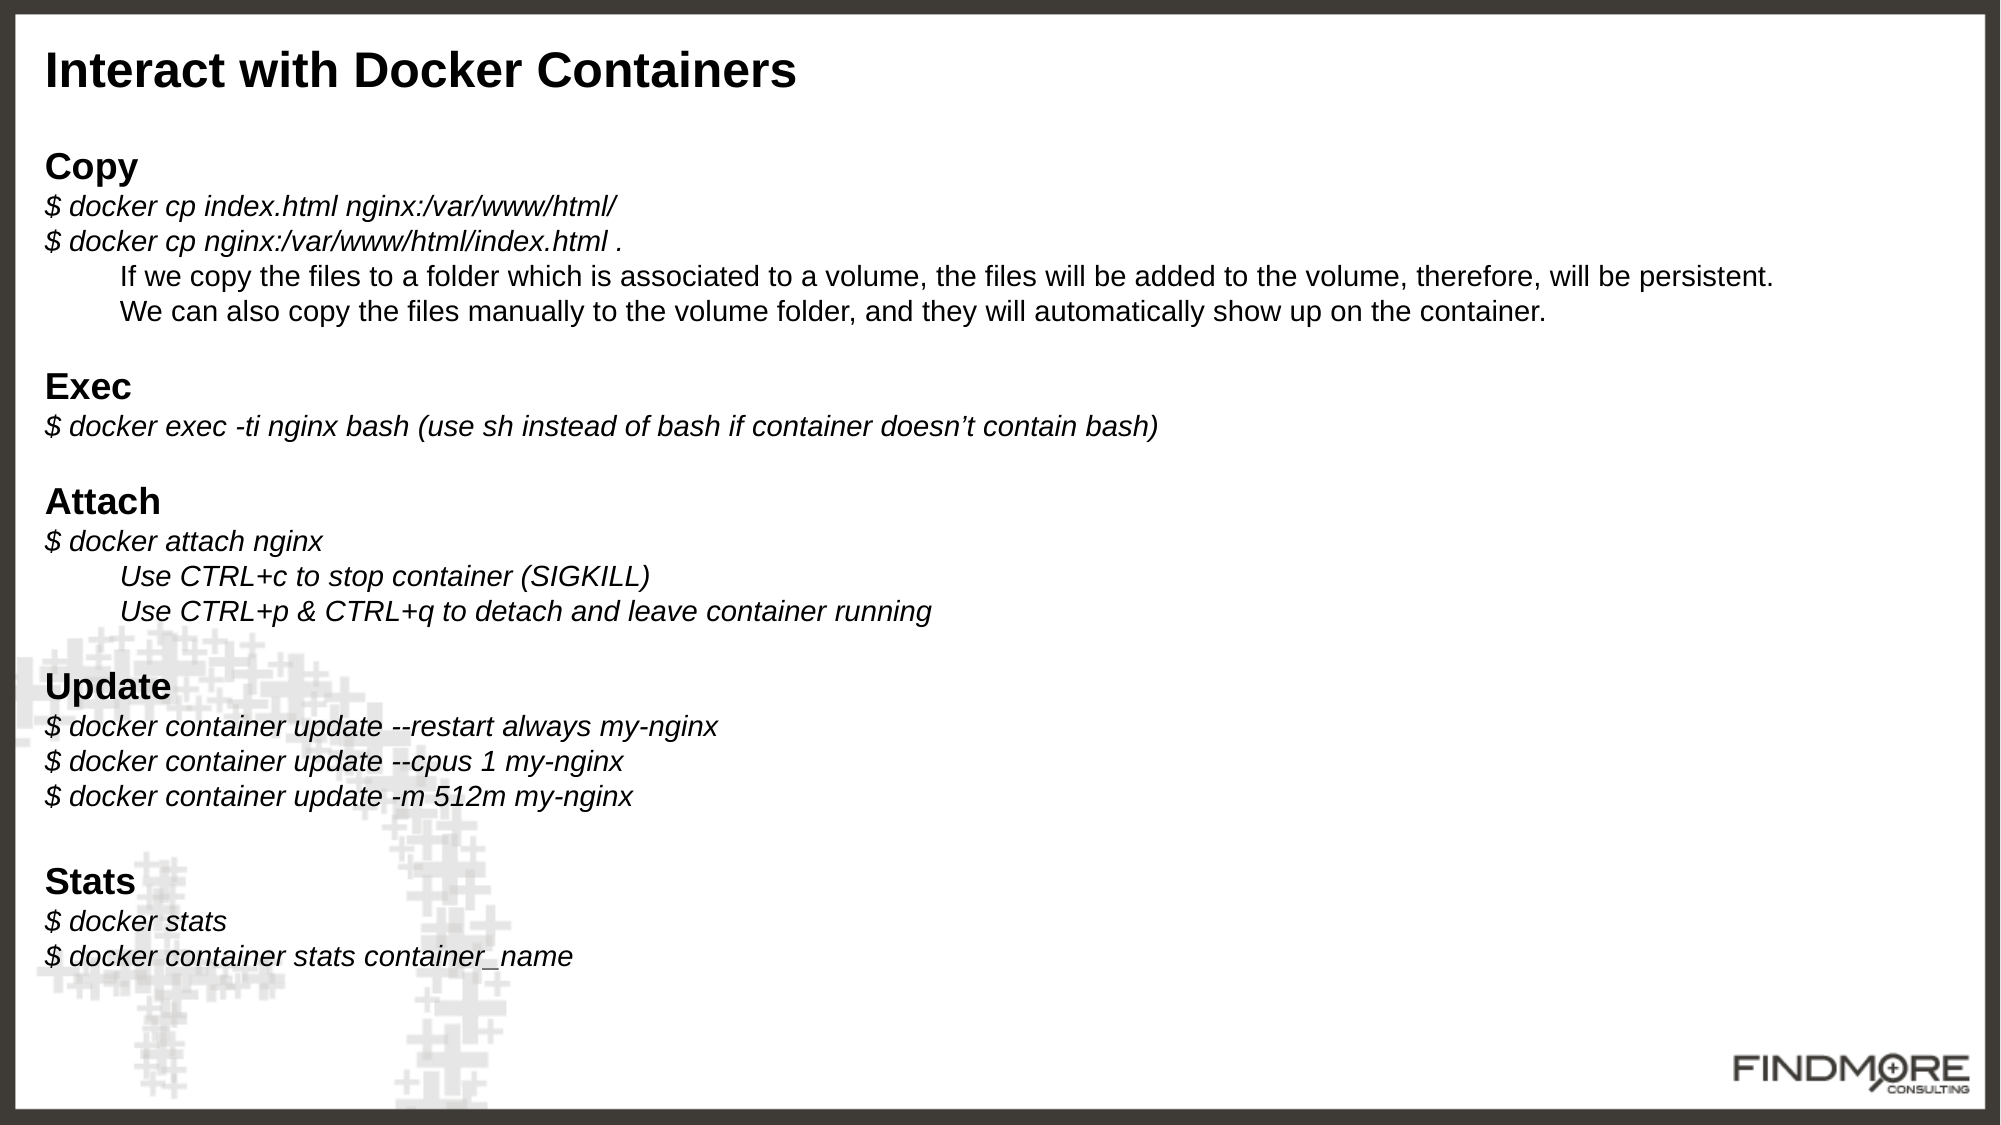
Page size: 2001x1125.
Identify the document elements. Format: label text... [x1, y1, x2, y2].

text_box Interact with Docker Containers Copy $ docker cp index.html nginx:/var/www/html/ $ docker cp nginx:/var/www/html/index.html . If we copy the files to a folder which is associated to a volume, the files will be added to the volume, therefore, will be persistent. We can also copy the files manually to the volume folder, and they will automatically show up on the container. Exec $ docker exec -ti nginx bash (use sh instead of bash if container doesn’t contain bash) Attach $ docker attach nginx Use CTRL+c to stop container (SIGKILL) Use CTRL+p & CTRL+q to detach and leave container running Update $ docker container update --restart always my-nginx $ docker container update --cpus 1 my-nginx $ docker container update -m 512m my-nginx Stats $ docker stats $ docker container stats container_name [29, 29, 1950, 1094]
picture [0, 0, 2001, 1125]
